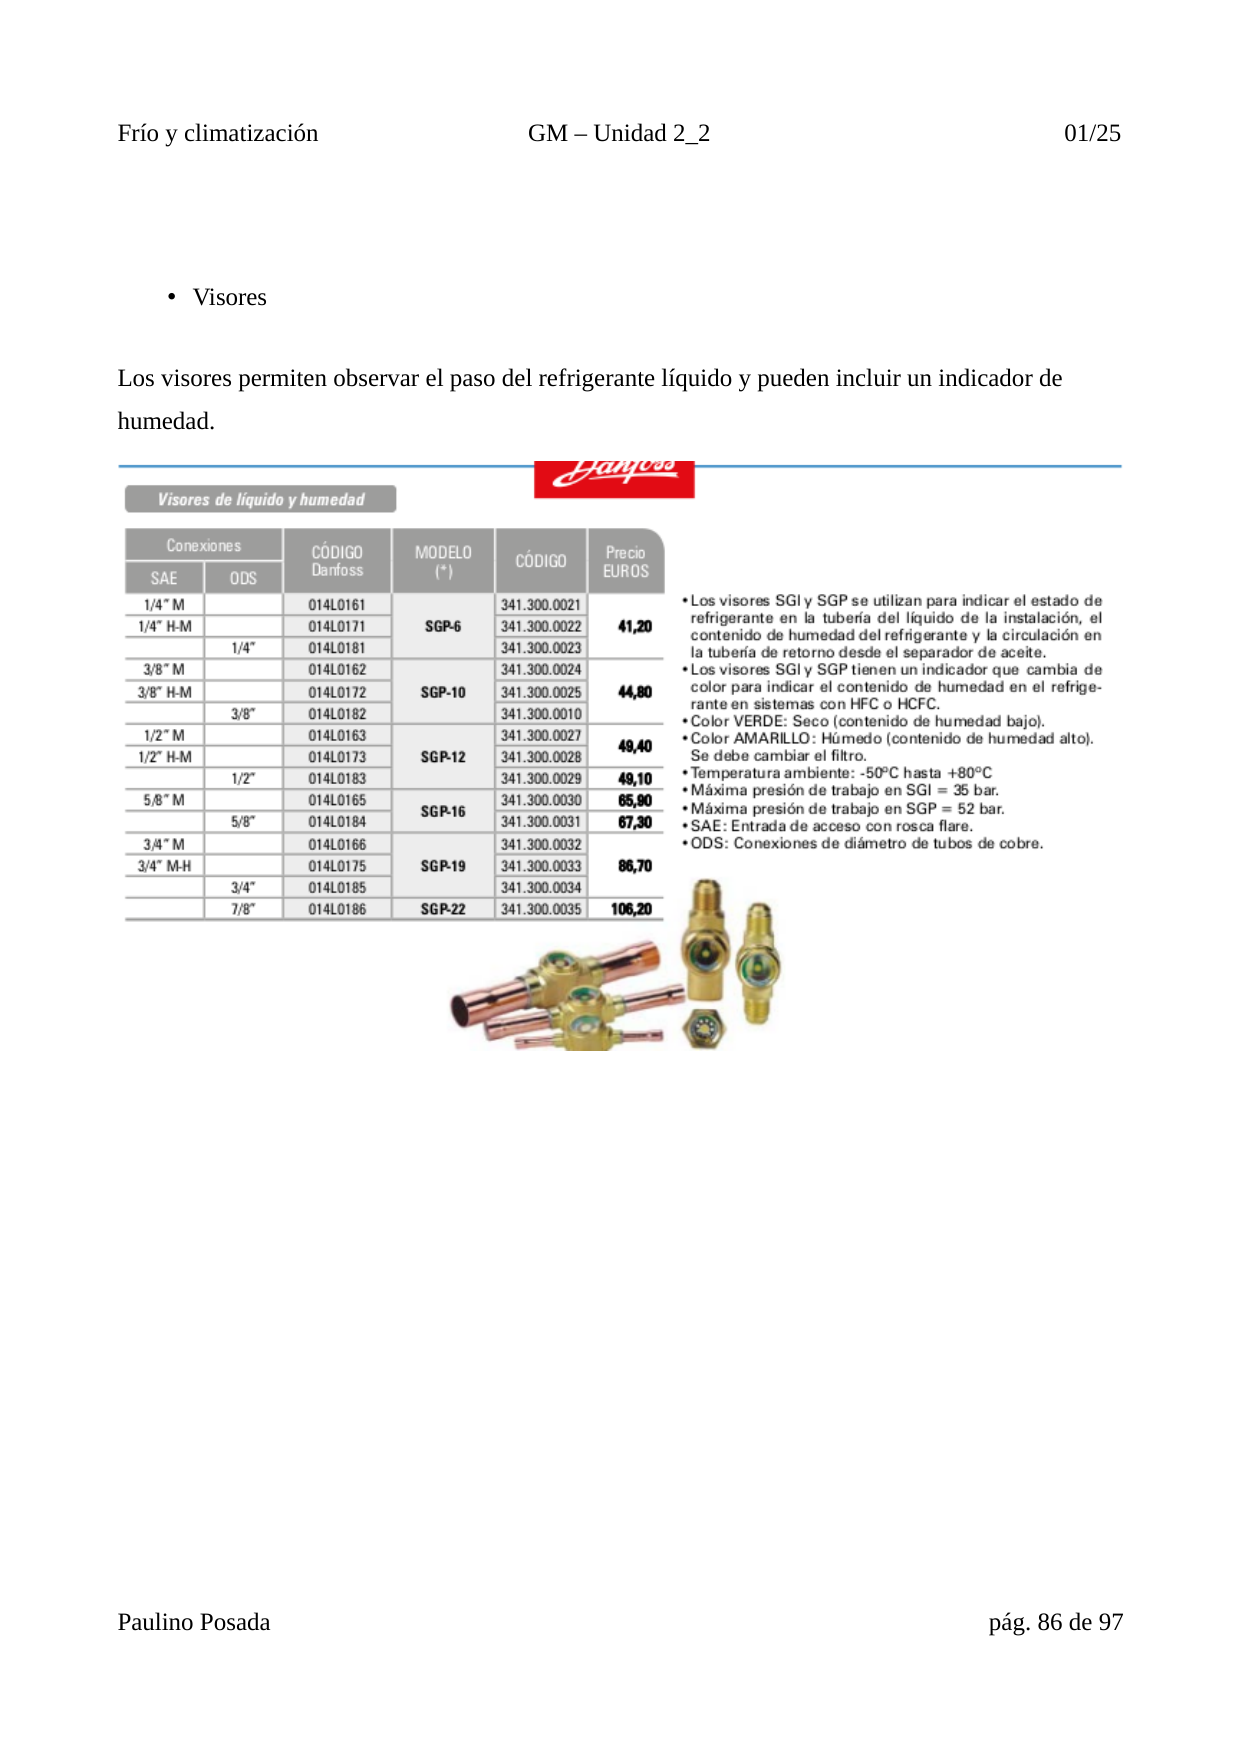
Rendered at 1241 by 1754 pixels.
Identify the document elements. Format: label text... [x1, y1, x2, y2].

text Los visores permiten observar el paso del refrigerante líquido y pueden incluir un indicador de humedad. [117, 363, 1123, 434]
picture [118, 461, 1123, 1051]
list Visores [167, 282, 1123, 311]
